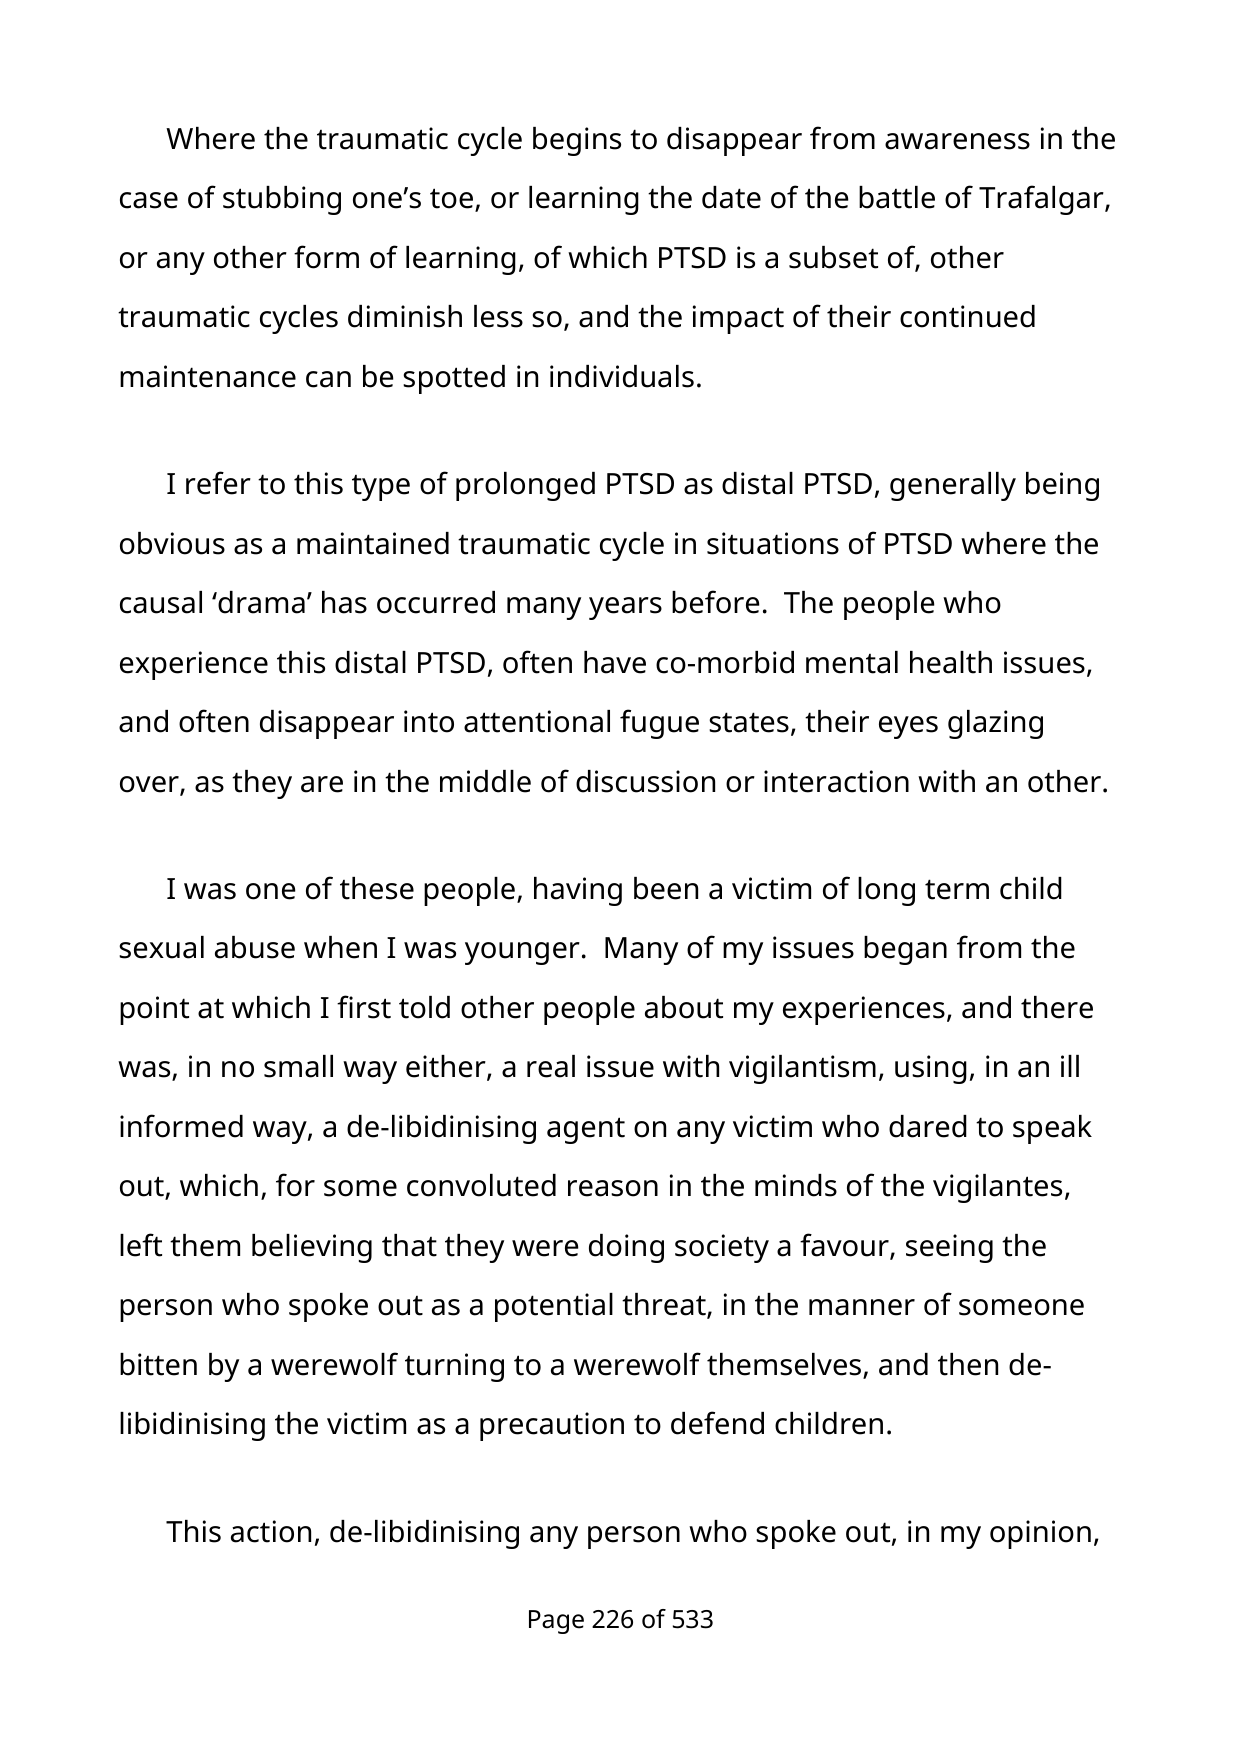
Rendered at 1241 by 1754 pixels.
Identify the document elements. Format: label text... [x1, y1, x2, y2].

text I refer to this type of prolonged PTSD as distal PTSD, generally being obvious as a maintained traumatic cycle in situations of PTSD where the causal ‘drama’ has occurred many years before. The people who experience this distal PTSD, often have co-morbid mental health issues, and often disappear into attentional fugue states, their eyes glazing over, as they are in the middle of discussion or interaction with an other. [118, 463, 1122, 801]
text This action, de-libidinising any person who spoke out, in my opinion, [118, 1511, 1122, 1551]
text I was one of these people, having been a victim of long term child sexual abuse when I was younger. Many of my issues began from the point at which I first told other people about my experiences, and there was, in no small way either, a real issue with vigilantism, using, in an ill informed way, a de-libidinising agent on any victim who dared to speak out, which, for some convoluted reason in the minds of the vigilantes, left them believing that they were doing society a favour, seeing the person who spoke out as a potential threat, in the manner of someone bitten by a werewolf turning to a werewolf themselves, and then de-libidinising the victim as a precaution to defend children. [118, 868, 1122, 1443]
text Where the traumatic cycle begins to disappear from awareness in the case of stubbing one’s toe, or learning the date of the battle of Trafalgar, or any other form of learning, of which PTSD is a subset of, other traumatic cycles diminish less so, and the impact of their continued maintenance can be spotted in individuals. [118, 118, 1122, 396]
